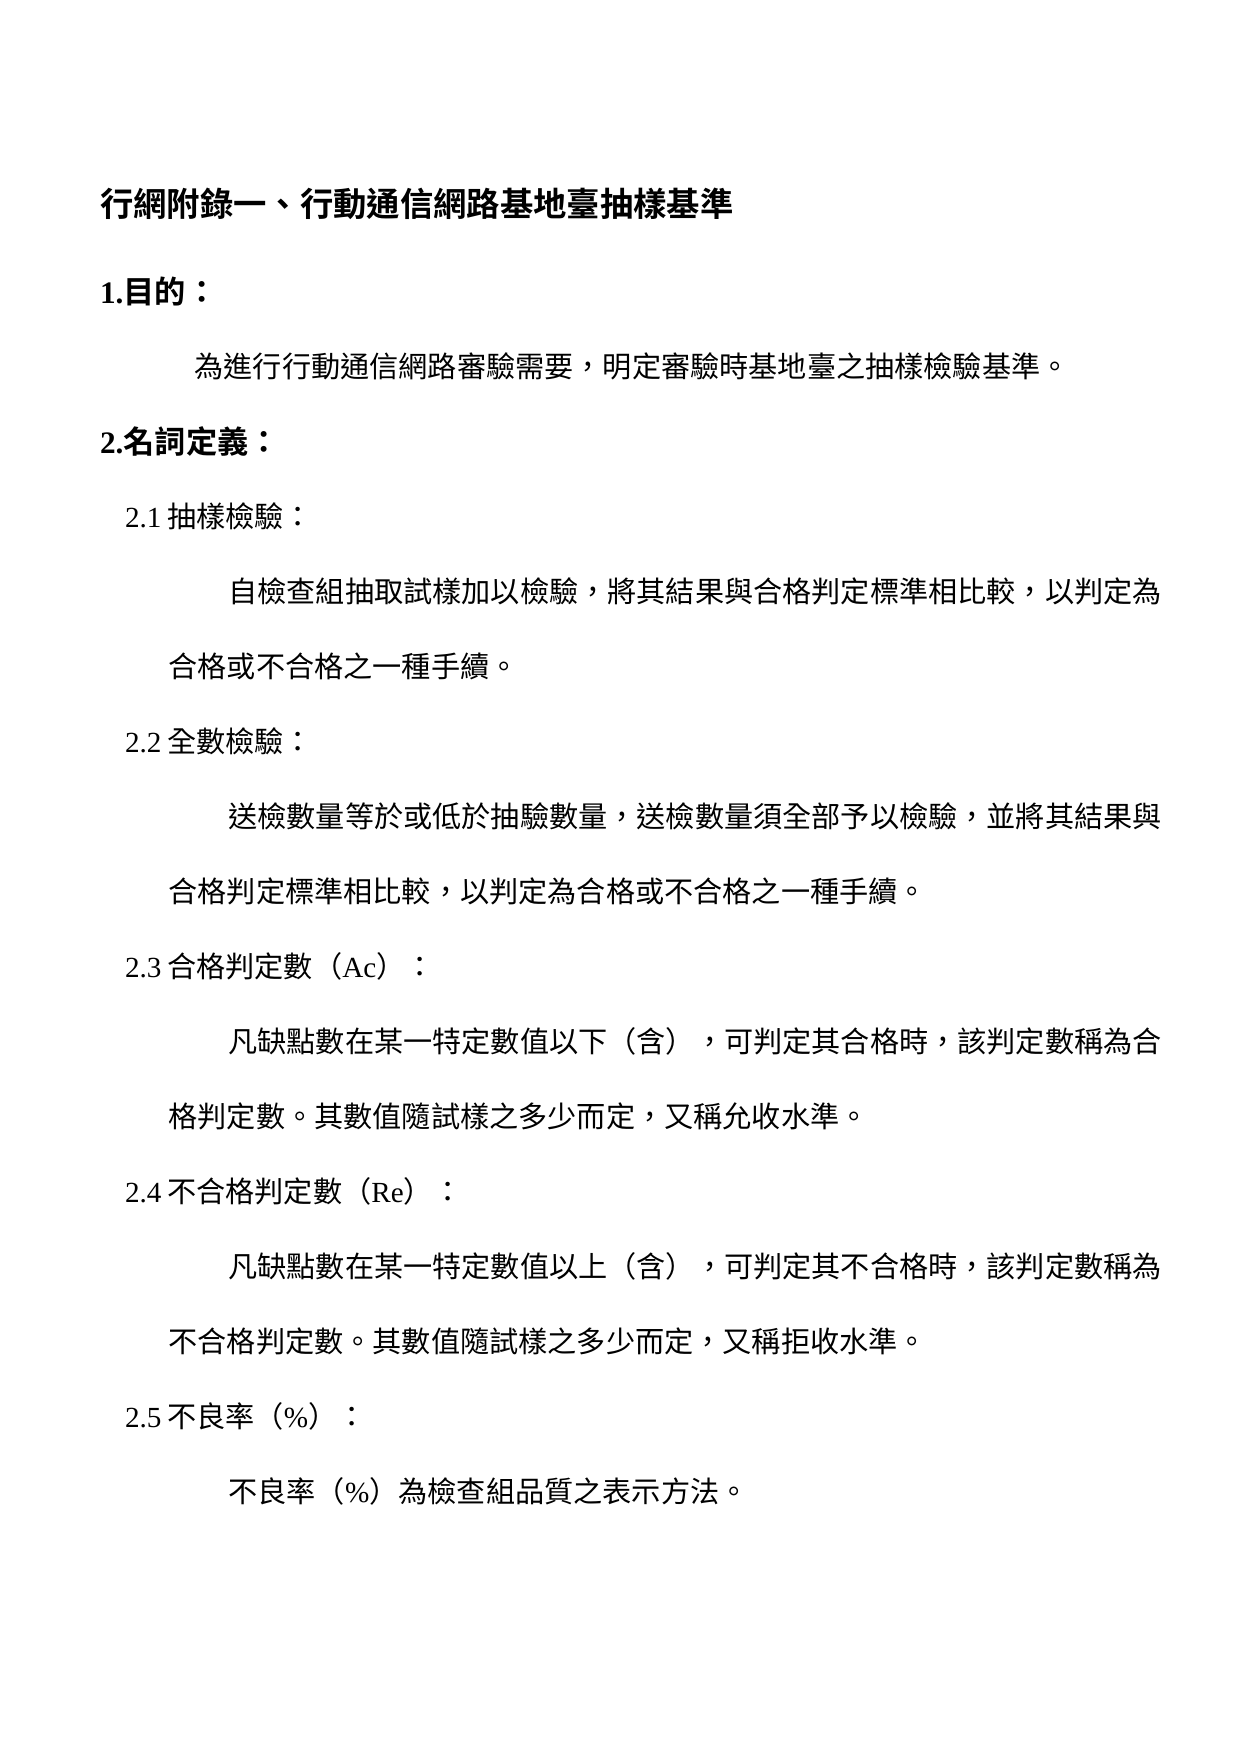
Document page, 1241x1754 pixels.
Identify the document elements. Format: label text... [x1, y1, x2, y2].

text 2.4不合格判定數（Re）： [125, 1152, 1162, 1227]
text 2.2全數檢驗： [125, 702, 1162, 777]
text 自檢查組抽取試樣加以檢驗，將其結果與合格判定標準相比較，以判定為合格或不合格之一種手續。 [168, 552, 1162, 702]
text 2.1抽樣檢驗： [125, 477, 1162, 552]
text 不良率（%）為檢查組品質之表示方法。 [168, 1452, 1162, 1527]
text 凡缺點數在某一特定數值以下（含），可判定其合格時，該判定數稱為合格判定數。其數值隨試樣之多少而定，又稱允收水準。 [168, 1002, 1162, 1152]
text 2.5不良率（%）： [125, 1377, 1162, 1452]
text 送檢數量等於或低於抽驗數量，送檢數量須全部予以檢驗，並將其結果與合格判定標準相比較，以判定為合格或不合格之一種手續。 [168, 777, 1162, 927]
subtitle 行網附錄一、行動通信網路基地臺抽樣基準 [100, 164, 1162, 239]
text 1.目的： [100, 252, 1162, 327]
text 為進行行動通信網路審驗需要，明定審驗時基地臺之抽樣檢驗基準。 [136, 327, 1162, 402]
text 凡缺點數在某一特定數值以上（含），可判定其不合格時，該判定數稱為不合格判定數。其數值隨試樣之多少而定，又稱拒收水準。 [168, 1227, 1162, 1377]
text 2.名詞定義： [100, 402, 1162, 477]
text 2.3合格判定數（Ac）： [125, 927, 1162, 1002]
